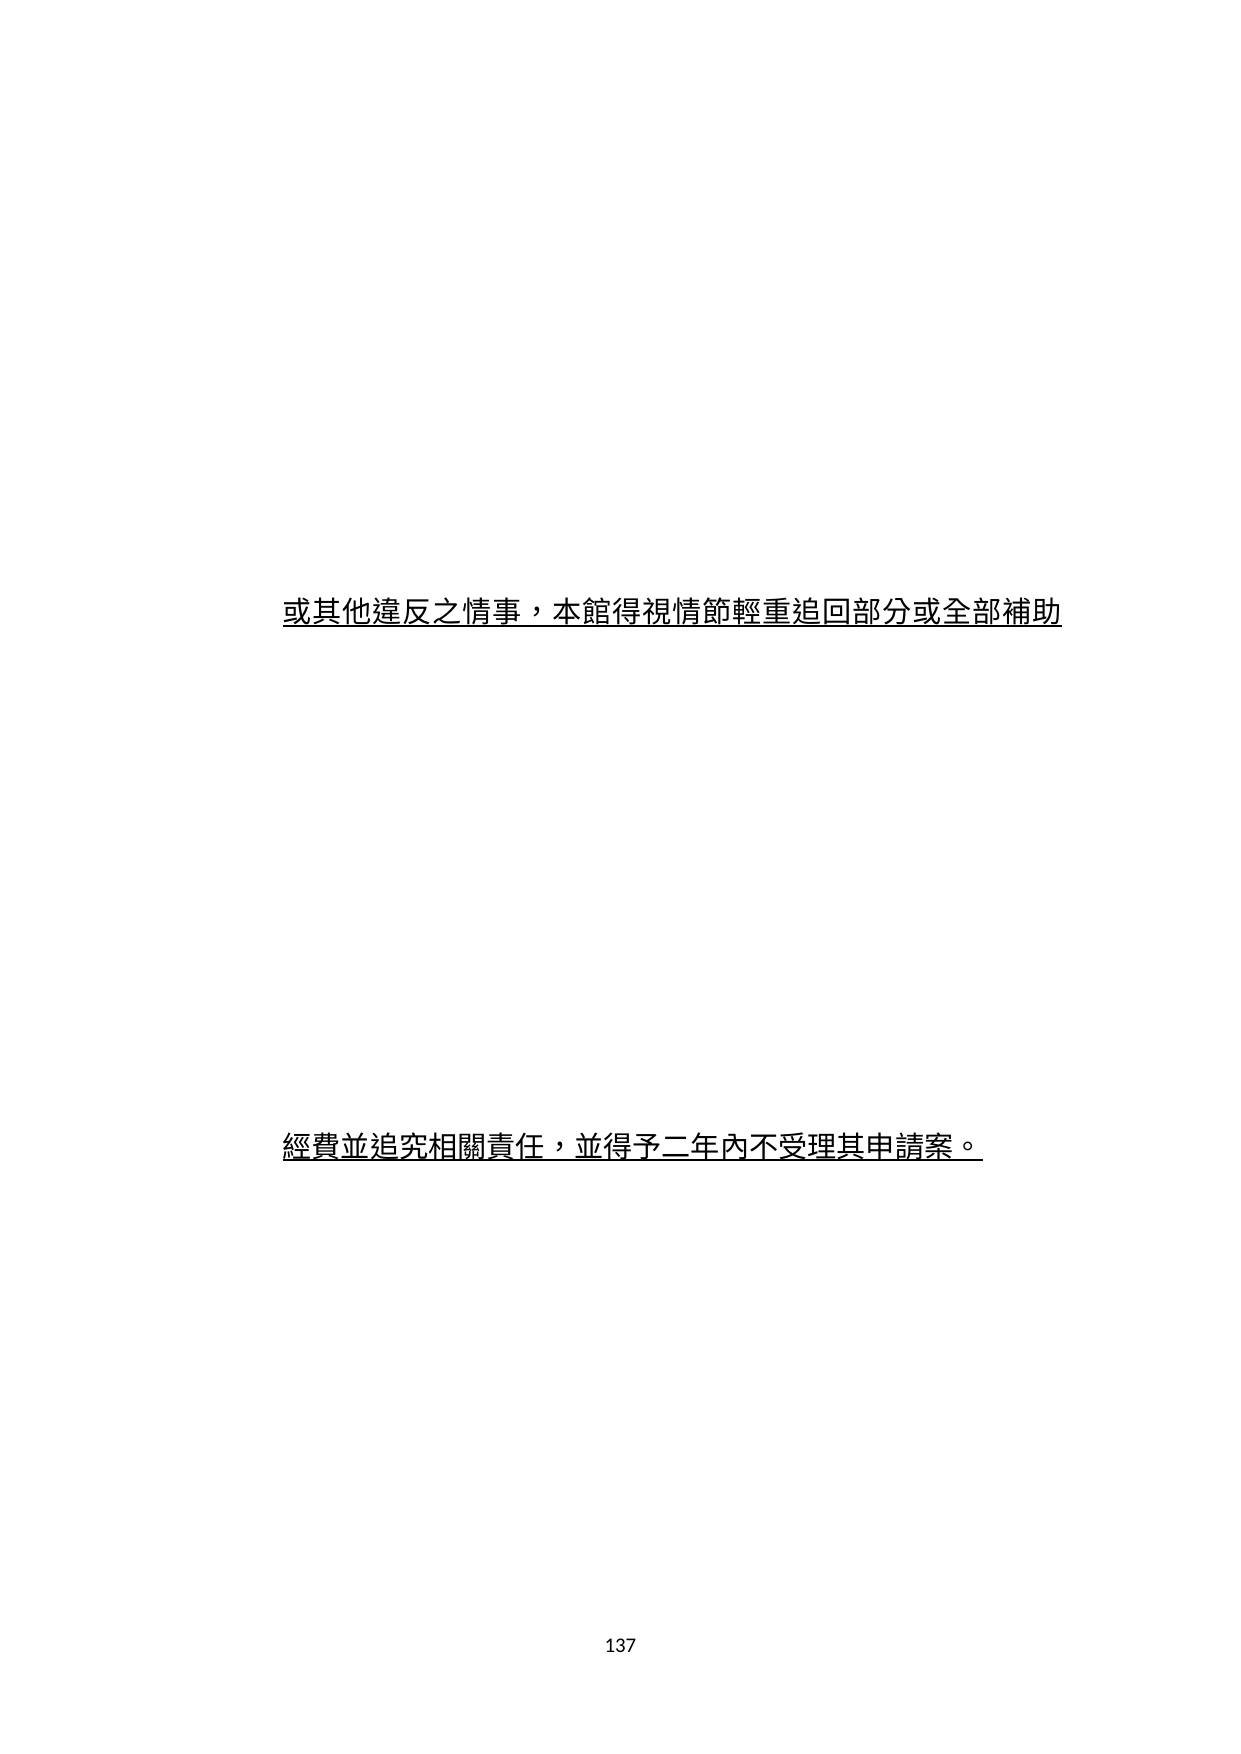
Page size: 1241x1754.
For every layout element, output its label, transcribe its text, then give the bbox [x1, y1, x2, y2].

list 或其他違反之情事，本館得視情節輕重追回部分或全部補助經費並追究相關責任，並得予二年內不受理其申請案。 [208, 342, 1063, 1412]
